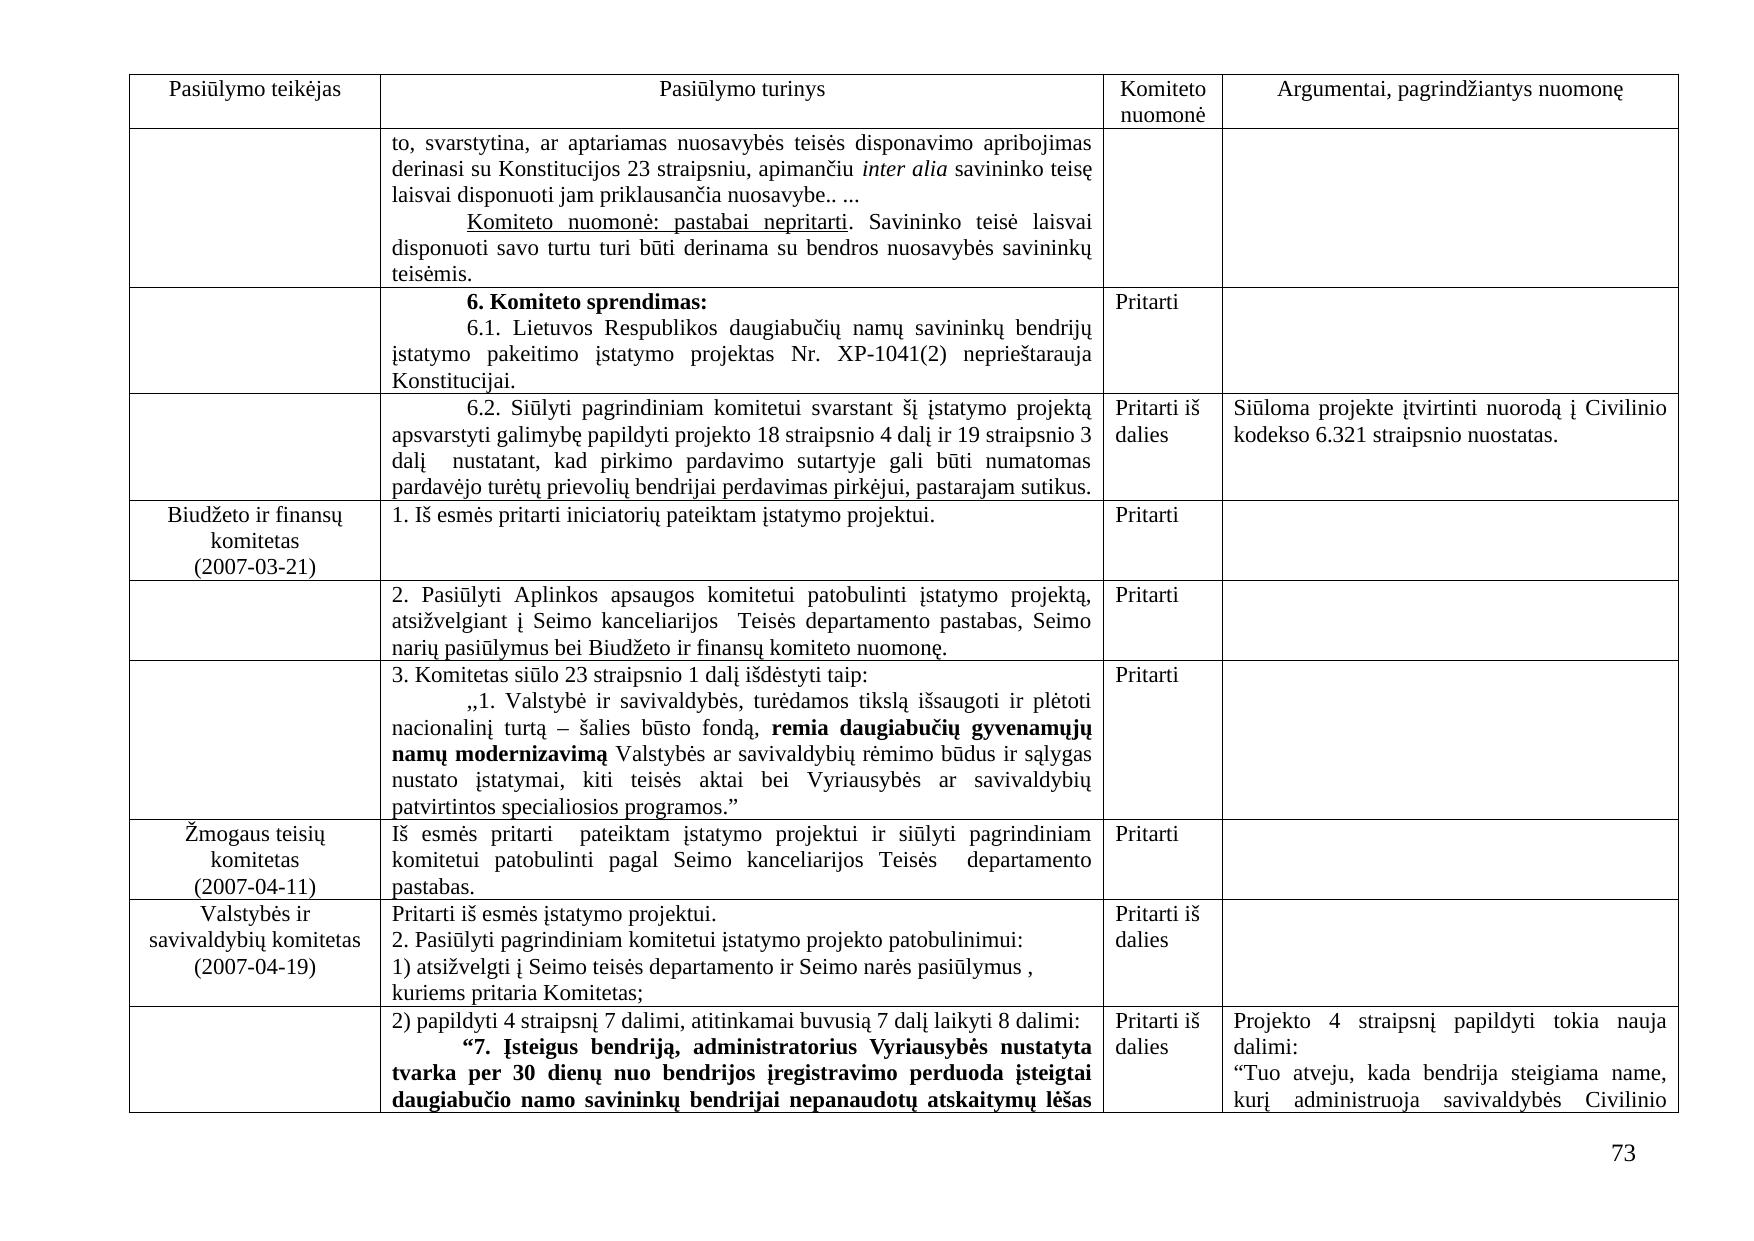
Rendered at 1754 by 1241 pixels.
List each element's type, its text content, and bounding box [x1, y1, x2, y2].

table_cell [130, 581, 380, 660]
table_cell Pritarti [1104, 661, 1222, 819]
table_cell [1223, 820, 1678, 899]
table_cell Siūloma projekte įtvirtinti nuorodą į Civilinio kodekso 6.321 straipsnio nuostatas. [1223, 394, 1678, 500]
table_cell Valstybės ir savivaldybių komitetas (2007-04-19) [130, 900, 380, 1006]
table_cell [1223, 129, 1678, 287]
table_cell Pritarti [1104, 581, 1222, 660]
table_cell Pritarti iš esmės įstatymo projektui. 2. Pasiūlyti pagrindiniam komitetui įstatymo projekto patobulinimui: 1) atsižvelgti į Seimo teisės departamento ir Seimo narės pasiūlymus , kuriems pritaria Komitetas; [381, 900, 1103, 1006]
table_cell 2. Pasiūlyti Aplinkos apsaugos komitetui patobulinti įstatymo projektą, atsižvelgiant į Seimo kanceliarijos Teisės departamento pastabas, Seimo narių pasiūlymus bei Biudžeto ir finansų komiteto nuomonę. [381, 581, 1103, 660]
table_cell Biudžeto ir finansų komitetas (2007-03-21) [130, 501, 380, 580]
table_cell Pritarti iš dalies [1104, 1007, 1222, 1112]
table_header Argumentai, pagrindžiantys nuomonę [1223, 75, 1678, 128]
table_cell [130, 394, 380, 500]
table_cell to, svarstytina, ar aptariamas nuosavybės teisės disponavimo apribojimas derinasi su Konstitucijos 23 straipsniu, apimančiu inter alia savininko teisę laisvai disponuoti jam priklausančia nuosavybe.. ... Komiteto nuomonė: pastabai nepritarti. Savininko teisė laisvai disponuoti savo turtu turi būti derinama su bendros nuosavybės savininkų teisėmis. [381, 129, 1103, 287]
table_cell Pritarti [1104, 501, 1222, 580]
table_cell [1223, 661, 1678, 819]
table_cell Pritarti iš dalies [1104, 900, 1222, 1006]
table_header Pasiūlymo turinys [381, 75, 1103, 128]
table_header Komiteto nuomonė [1104, 75, 1222, 128]
table_cell [1223, 900, 1678, 1006]
table_cell Pritarti [1104, 820, 1222, 899]
table_cell [130, 288, 380, 393]
table_cell [130, 1007, 380, 1112]
table_cell 6. Komiteto sprendimas: 6.1. Lietuvos Respublikos daugiabučių namų savininkų bendrijų įstatymo pakeitimo įstatymo projektas Nr. XP-1041(2) neprieštarauja Konstitucijai. [381, 288, 1103, 393]
table_cell Iš esmės pritarti pateiktam įstatymo projektui ir siūlyti pagrindiniam komitetui patobulinti pagal Seimo kanceliarijos Teisės departamento pastabas. [381, 820, 1103, 899]
table_cell [1223, 501, 1678, 580]
table_cell [130, 129, 380, 287]
table_cell Pritarti [1104, 288, 1222, 393]
table_cell 2) papildyti 4 straipsnį 7 dalimi, atitinkamai buvusią 7 dalį laikyti 8 dalimi: “7. Įsteigus bendriją, administratorius Vyriausybės nustatyta tvarka per 30 dienų nuo bendrijos įregistravimo perduoda įsteigtai daugiabučio namo savininkų bendrijai nepanaudotų atskaitymų lėšas [381, 1007, 1103, 1112]
table_cell Žmogaus teisių komitetas (2007-04-11) [130, 820, 380, 899]
table_cell [1223, 288, 1678, 393]
table_cell [1223, 581, 1678, 660]
table_cell Pritarti iš dalies [1104, 394, 1222, 500]
table_cell 3. Komitetas siūlo 23 straipsnio 1 dalį išdėstyti taip: ,,1. Valstybė ir savivaldybės, turėdamos tikslą išsaugoti ir plėtoti nacionalinį turtą – šalies būsto fondą, remia daugiabučių gyvenamųjų namų modernizavimą Valstybės ar savivaldybių rėmimo būdus ir sąlygas nustato įstatymai, kiti teisės aktai bei Vyriausybės ar savivaldybių patvirtintos specialiosios programos.” [381, 661, 1103, 819]
table_cell Projekto 4 straipsnį papildyti tokia nauja dalimi: “Tuo atveju, kada bendrija steigiama name, kurį administruoja savivaldybės Civilinio [1223, 1007, 1678, 1112]
table_cell [1104, 129, 1222, 287]
table_header Pasiūlymo teikėjas [130, 75, 380, 128]
table_cell [130, 661, 380, 819]
table_cell 1. Iš esmės pritarti iniciatorių pateiktam įstatymo projektui. [381, 501, 1103, 580]
table_cell 6.2. Siūlyti pagrindiniam komitetui svarstant šį įstatymo projektą apsvarstyti galimybę papildyti projekto 18 straipsnio 4 dalį ir 19 straipsnio 3 dalį nustatant, kad pirkimo pardavimo sutartyje gali būti numatomas pardavėjo turėtų prievolių bendrijai perdavimas pirkėjui, pastarajam sutikus. [381, 394, 1103, 500]
